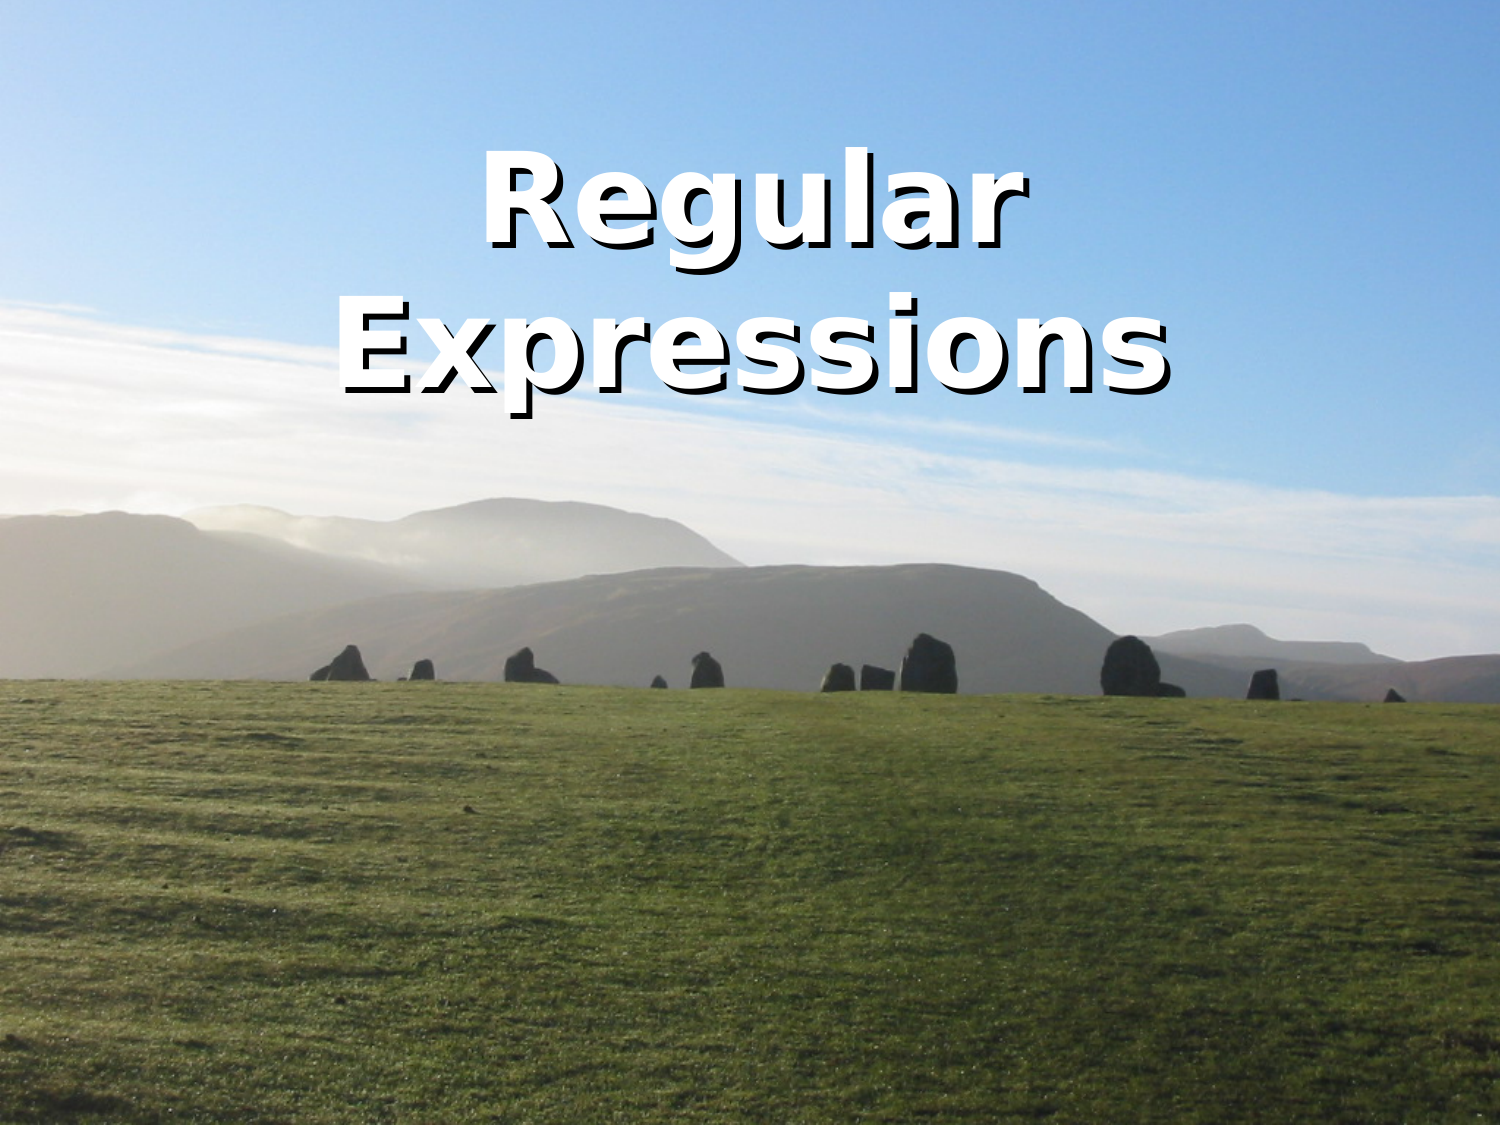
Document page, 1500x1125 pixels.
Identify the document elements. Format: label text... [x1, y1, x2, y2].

title Regular Expressions [112, 118, 1388, 425]
picture [0, 0, 1500, 1125]
